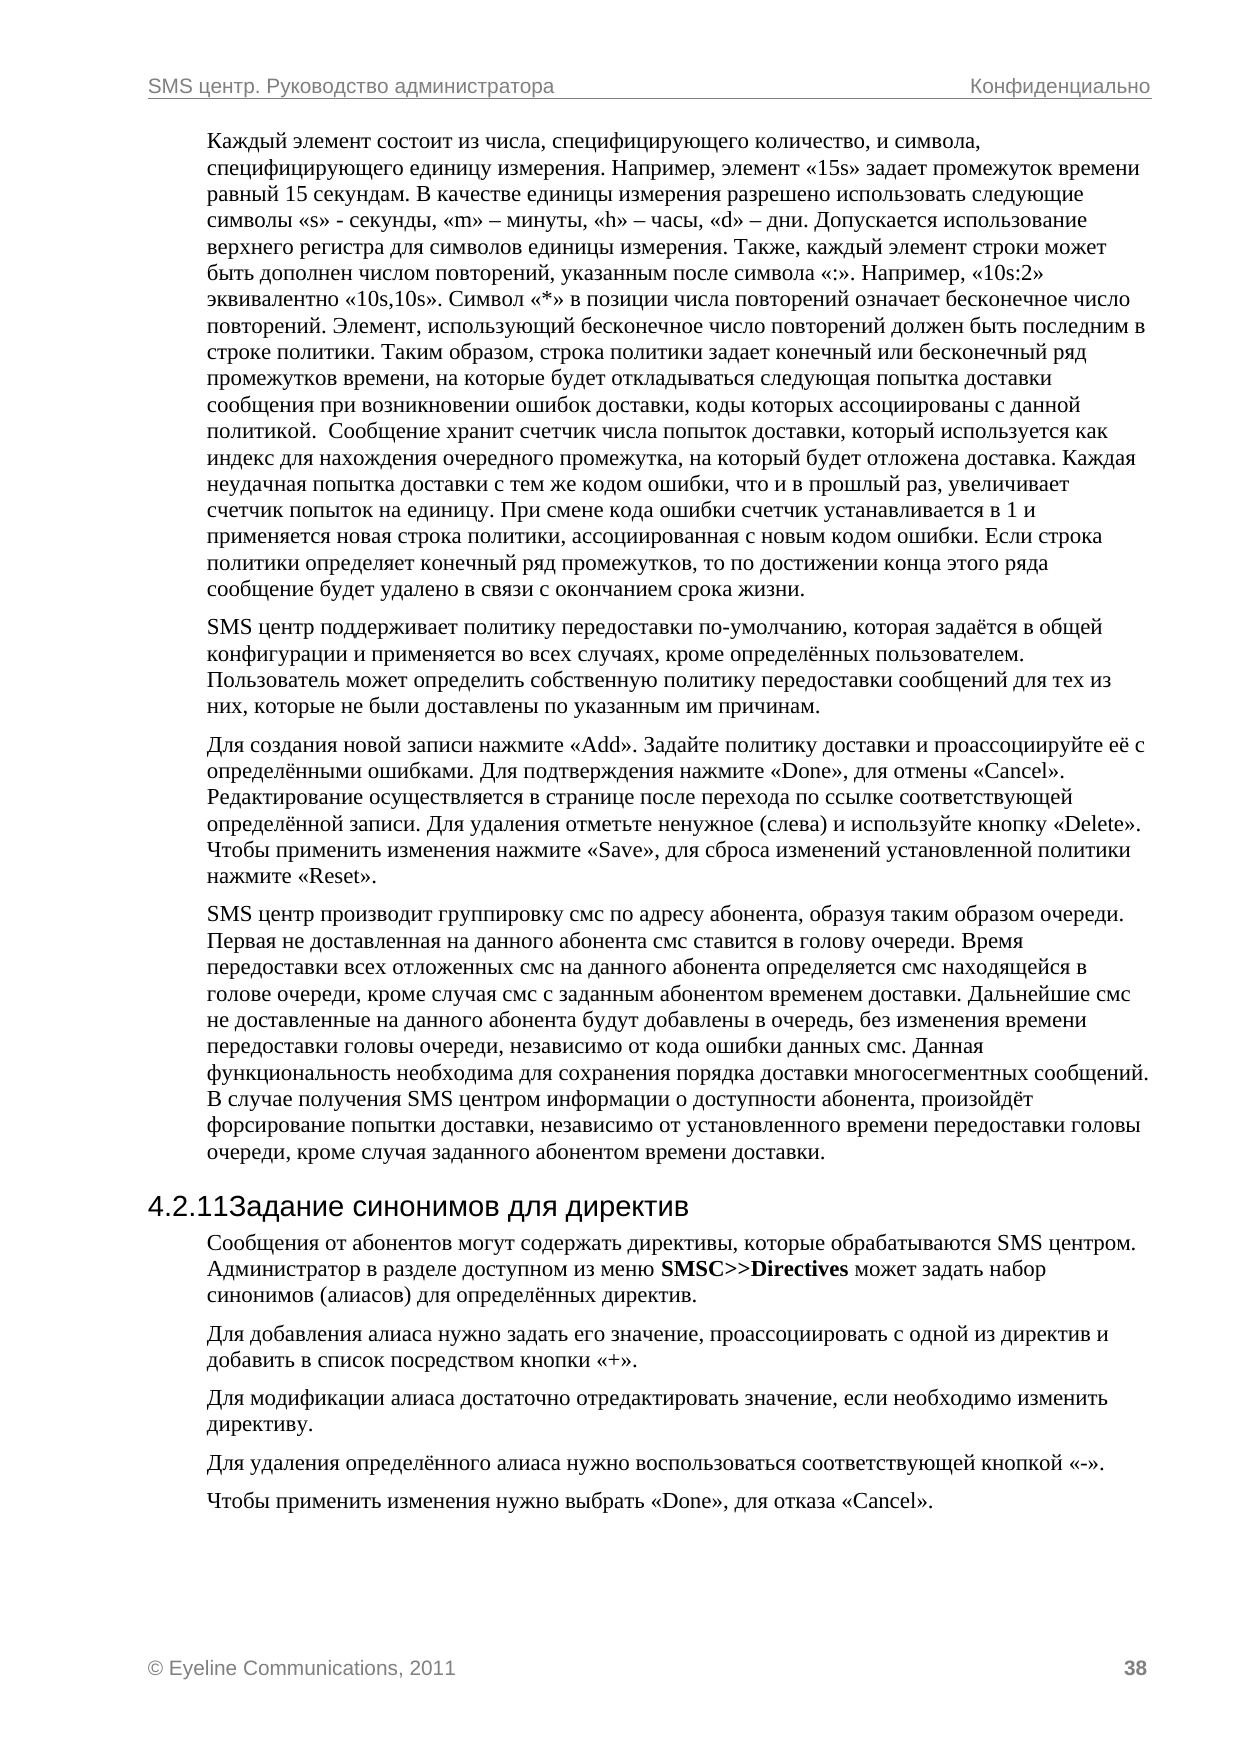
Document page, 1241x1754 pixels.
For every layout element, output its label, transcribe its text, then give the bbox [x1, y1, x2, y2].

text Чтобы применить изменения нужно выбрать «Done», для отказа «Cancel». [207, 1487, 1152, 1513]
subtitle Задание синонимов для директив [148, 1189, 1152, 1223]
text Каждый элемент состоит из числа, специфицирующего количество, и символа, специфицирующего единицу измерения. Например, элемент «15s» задает промежуток времени равный 15 секундам. В качестве единицы измерения разрешено использовать следующие символы «s» - секунды, «m» – минуты, «h» – часы, «d» – дни. Допускается использование верхнего регистра для символов единицы измерения. Также, каждый элемент строки может быть дополнен числом повторений, указанным после символа «:». Например, «10s:2» эквивалентно «10s,10s». Символ «*» в позиции числа повторений означает бесконечное число повторений. Элемент, использующий бесконечное число повторений должен быть последним в строке политики. Таким образом, строка политики задает конечный или бесконечный ряд промежутков времени, на которые будет откладываться следующая попытка доставки сообщения при возникновении ошибок доставки, коды которых ассоциированы с данной политикой. Сообщение хранит счетчик числа попыток доставки, который используется как индекс для нахождения очередного промежутка, на который будет отложена доставка. Каждая неудачная попытка доставки с тем же кодом ошибки, что и в прошлый раз, увеличивает счетчик попыток на единицу. При смене кода ошибки счетчик устанавливается в 1 и применяется новая строка политики, ассоциированная с новым кодом ошибки. Если строка политики определяет конечный ряд промежутков, то по достижении конца этого ряда сообщение будет удалено в связи с окончанием срока жизни. [207, 127, 1152, 602]
text Для удаления определённого алиаса нужно воспользоваться соответствующей кнопкой «-». [207, 1449, 1152, 1475]
text Для модификации алиаса достаточно отредактировать значение, если необходимо изменить директиву. [207, 1384, 1152, 1437]
text Для создания новой записи нажмите «Add». Задайте политику доставки и проассоциируйте её с определёнными ошибками. Для подтверждения нажмите «Done», для отмены «Cancel». Редактирование осуществляется в странице после перехода по ссылке соответствующей определённой записи. Для удаления отметьте ненужное (слева) и используйте кнопку «Delete». Чтобы применить изменения нажмите «Save», для сброса изменений установленной политики нажмите «Reset». [207, 731, 1152, 889]
text SMS центр производит группировку смс по адресу абонента, образуя таким образом очереди. Первая не доставленная на данного абонента смс ставится в голову очереди. Время передоставки всех отложенных смс на данного абонента определяется смс находящейся в голове очереди, кроме случая смс с заданным абонентом временем доставки. Дальнейшие смс не доставленные на данного абонента будут добавлены в очередь, без изменения времени передоставки головы очереди, независимо от кода ошибки данных смс. Данная функциональность необходима для сохранения порядка доставки многосегментных сообщений. В случае получения SMS центром информации о доступности абонента, произойдёт форсирование попытки доставки, независимо от установленного времени передоставки головы очереди, кроме случая заданного абонентом времени доставки. [207, 901, 1152, 1164]
text SMS центр поддерживает политику передоставки по-умолчанию, которая задаётся в общей конфигурации и применяется во всех случаях, кроме определённых пользователем. Пользователь может определить собственную политику передоставки сообщений для тех из них, которые не были доставлены по указанным им причинам. [207, 613, 1152, 719]
text Для добавления алиаса нужно задать его значение, проассоциировать с одной из директив и добавить в список посредством кнопки «+». [207, 1320, 1152, 1372]
text Сообщения от абонентов могут содержать директивы, которые обрабатываются SMS центром. Администратор в разделе доступном из меню SMSC>>Directives может задать набор синонимов (алиасов) для определённых директив. [207, 1229, 1152, 1308]
